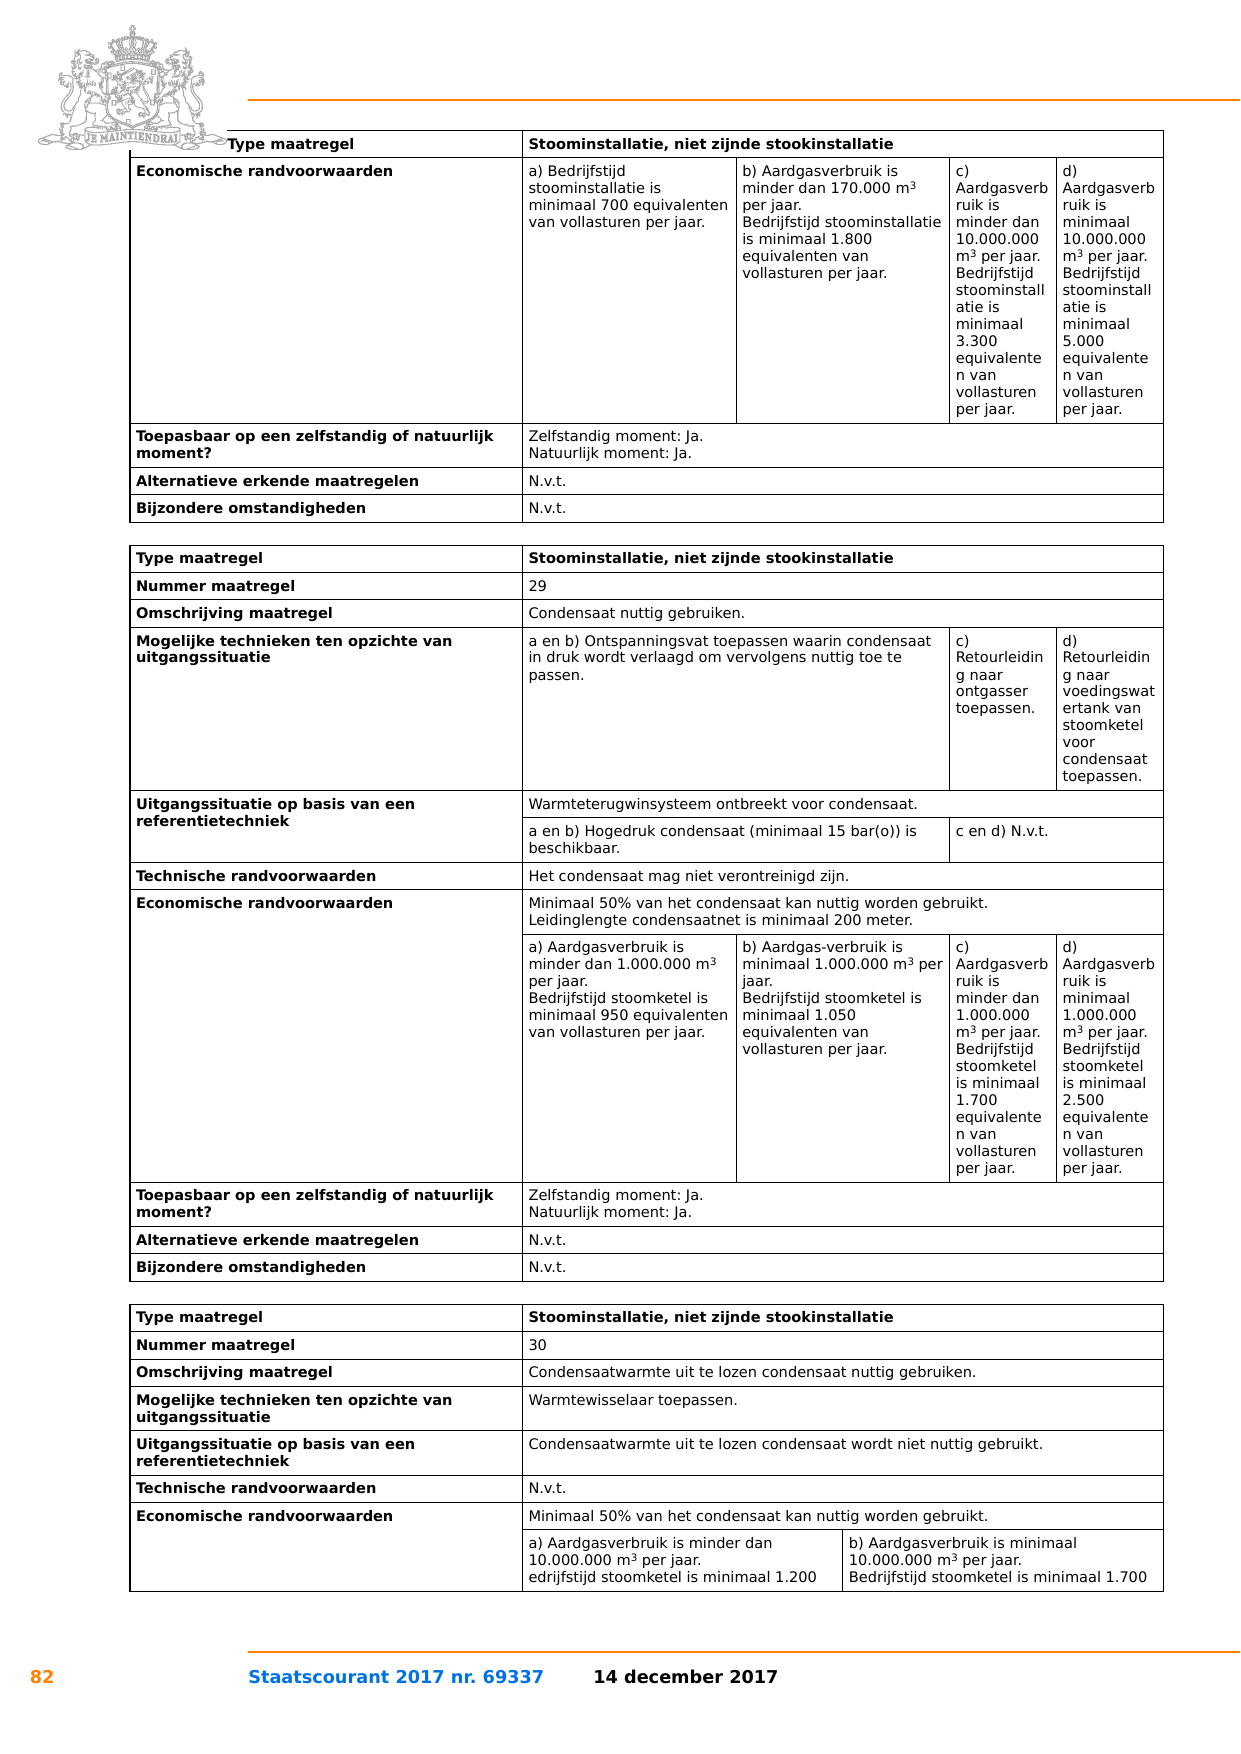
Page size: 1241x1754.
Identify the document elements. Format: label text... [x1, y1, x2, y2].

table_cell N.v.t. [523, 1227, 1163, 1253]
table_cell Nummer maatregel [131, 1332, 522, 1358]
table_cell a) Aardgasverbruik is minder dan 10.000.000 m3 per jaar. edrijfstijd stoomketel is minimaal 1.200 [523, 1530, 842, 1591]
table_cell Condensaatwarmte uit te lozen condensaat wordt niet nuttig gebruikt. [523, 1431, 1163, 1474]
table_cell N.v.t. [523, 1254, 1163, 1281]
table_cell Toepasbaar op een zelfstandig of natuurlijk moment? [131, 1183, 522, 1226]
table_cell Technische randvoorwaarden [131, 863, 522, 889]
table_cell d) Retourleiding naar voedingswatertank van stoomketel voor condensaat toepassen. [1057, 628, 1163, 790]
table_cell N.v.t. [523, 1476, 1163, 1502]
table_header Type maatregel [131, 131, 522, 157]
table_cell Alternatieve erkende maatregelen [131, 1227, 522, 1253]
table_cell Condensaatwarmte uit te lozen condensaat nuttig gebruiken. [523, 1360, 1163, 1386]
picture [38, 25, 227, 150]
table_cell Uitgangssituatie op basis van een referentietechniek [131, 1431, 522, 1474]
table_cell Economische randvoorwaarden [131, 1503, 522, 1591]
table_cell b) Aardgasverbruik is minimaal 10.000.000 m3 per jaar. Bedrijfstijd stoomketel is minimaal 1.700 [843, 1530, 1163, 1591]
table_header Type maatregel [131, 1305, 522, 1331]
table_cell a) Bedrijfstijd stoominstallatie is minimaal 700 equivalenten van vollasturen per jaar. [523, 158, 736, 422]
table_cell Omschrijving maatregel [131, 600, 522, 627]
table_cell N.v.t. [523, 468, 1163, 494]
table_cell Condensaat nuttig gebruiken. [523, 600, 1163, 627]
table_cell b) Aardgasverbruik is minder dan 170.000 m3 per jaar. Bedrijfstijd stoominstallatie is minimaal 1.800 equivalenten van vollasturen per jaar. [737, 158, 949, 422]
table_cell N.v.t. [523, 495, 1163, 522]
table_cell Zelfstandig moment: Ja. Natuurlijk moment: Ja. [523, 1183, 1163, 1226]
table_cell Nummer maatregel [131, 573, 522, 599]
table_cell c) Aardgasverbruik is minder dan 1.000.000 m3 per jaar. Bedrijfstijd stoomketel is minimaal 1.700 equivalenten van vollasturen per jaar. [950, 935, 1056, 1182]
table_cell Bijzondere omstandigheden [131, 1254, 522, 1281]
table_cell Minimaal 50% van het condensaat kan nuttig worden gebruikt. Leidinglengte condensaatnet is minimaal 200 meter. [523, 890, 1163, 933]
table_cell Toepasbaar op een zelfstandig of natuurlijk moment? [131, 424, 522, 467]
table_cell Minimaal 50% van het condensaat kan nuttig worden gebruikt. [523, 1503, 1163, 1529]
table_cell Mogelijke technieken ten opzichte van uitgangssituatie [131, 628, 522, 790]
table_cell Uitgangssituatie op basis van een referentietechniek [131, 791, 522, 862]
table_cell a en b) Hogedruk condensaat (minimaal 15 bar(o)) is beschikbaar. [523, 818, 949, 862]
table_cell Zelfstandig moment: Ja. Natuurlijk moment: Ja. [523, 424, 1163, 467]
table_header Stoominstallatie, niet zijnde stookinstallatie [523, 1305, 1163, 1331]
table_cell Economische randvoorwaarden [131, 890, 522, 1182]
table_cell Het condensaat mag niet verontreinigd zijn. [523, 863, 1163, 889]
table_header Type maatregel [131, 546, 522, 572]
table_cell Alternatieve erkende maatregelen [131, 468, 522, 494]
table_cell c) Retourleiding naar ontgasser toepassen. [950, 628, 1056, 790]
table_header Stoominstallatie, niet zijnde stookinstallatie [523, 546, 1163, 572]
table_cell Technische randvoorwaarden [131, 1476, 522, 1502]
table_header Stoominstallatie, niet zijnde stookinstallatie [523, 131, 1163, 157]
table_cell 30 [523, 1332, 1163, 1358]
table_cell 29 [523, 573, 1163, 599]
table_cell d) Aardgasverbruik is minimaal 1.000.000 m3 per jaar. Bedrijfstijd stoomketel is minimaal 2.500 equivalenten van vollasturen per jaar. [1057, 935, 1163, 1182]
table_cell Omschrijving maatregel [131, 1360, 522, 1386]
table_cell a en b) Ontspanningsvat toepassen waarin condensaat in druk wordt verlaagd om vervolgens nuttig toe te passen. [523, 628, 949, 790]
table_cell b) Aardgas-verbruik is minimaal 1.000.000 m3 per jaar. Bedrijfstijd stoomketel is minimaal 1.050 equivalenten van vollasturen per jaar. [737, 935, 949, 1182]
table_cell Warmteterugwinsysteem ontbreekt voor condensaat. [523, 791, 1163, 817]
table_cell c en d) N.v.t. [950, 818, 1163, 862]
table_cell Economische randvoorwaarden [131, 158, 522, 422]
table_cell a) Aardgasverbruik is minder dan 1.000.000 m3 per jaar. Bedrijfstijd stoomketel is minimaal 950 equivalenten van vollasturen per jaar. [523, 935, 736, 1182]
table_cell Warmtewisselaar toepassen. [523, 1387, 1163, 1430]
table_cell Mogelijke technieken ten opzichte van uitgangssituatie [131, 1387, 522, 1430]
table_cell d) Aardgasverbruik is minimaal 10.000.000 m3 per jaar. Bedrijfstijd stoominstallatie is minimaal 5.000 equivalenten van vollasturen per jaar. [1057, 158, 1163, 422]
table_cell Bijzondere omstandigheden [131, 495, 522, 522]
table_cell c) Aardgasverbruik is minder dan 10.000.000 m3 per jaar. Bedrijfstijd stoominstallatie is minimaal 3.300 equivalenten van vollasturen per jaar. [950, 158, 1056, 422]
